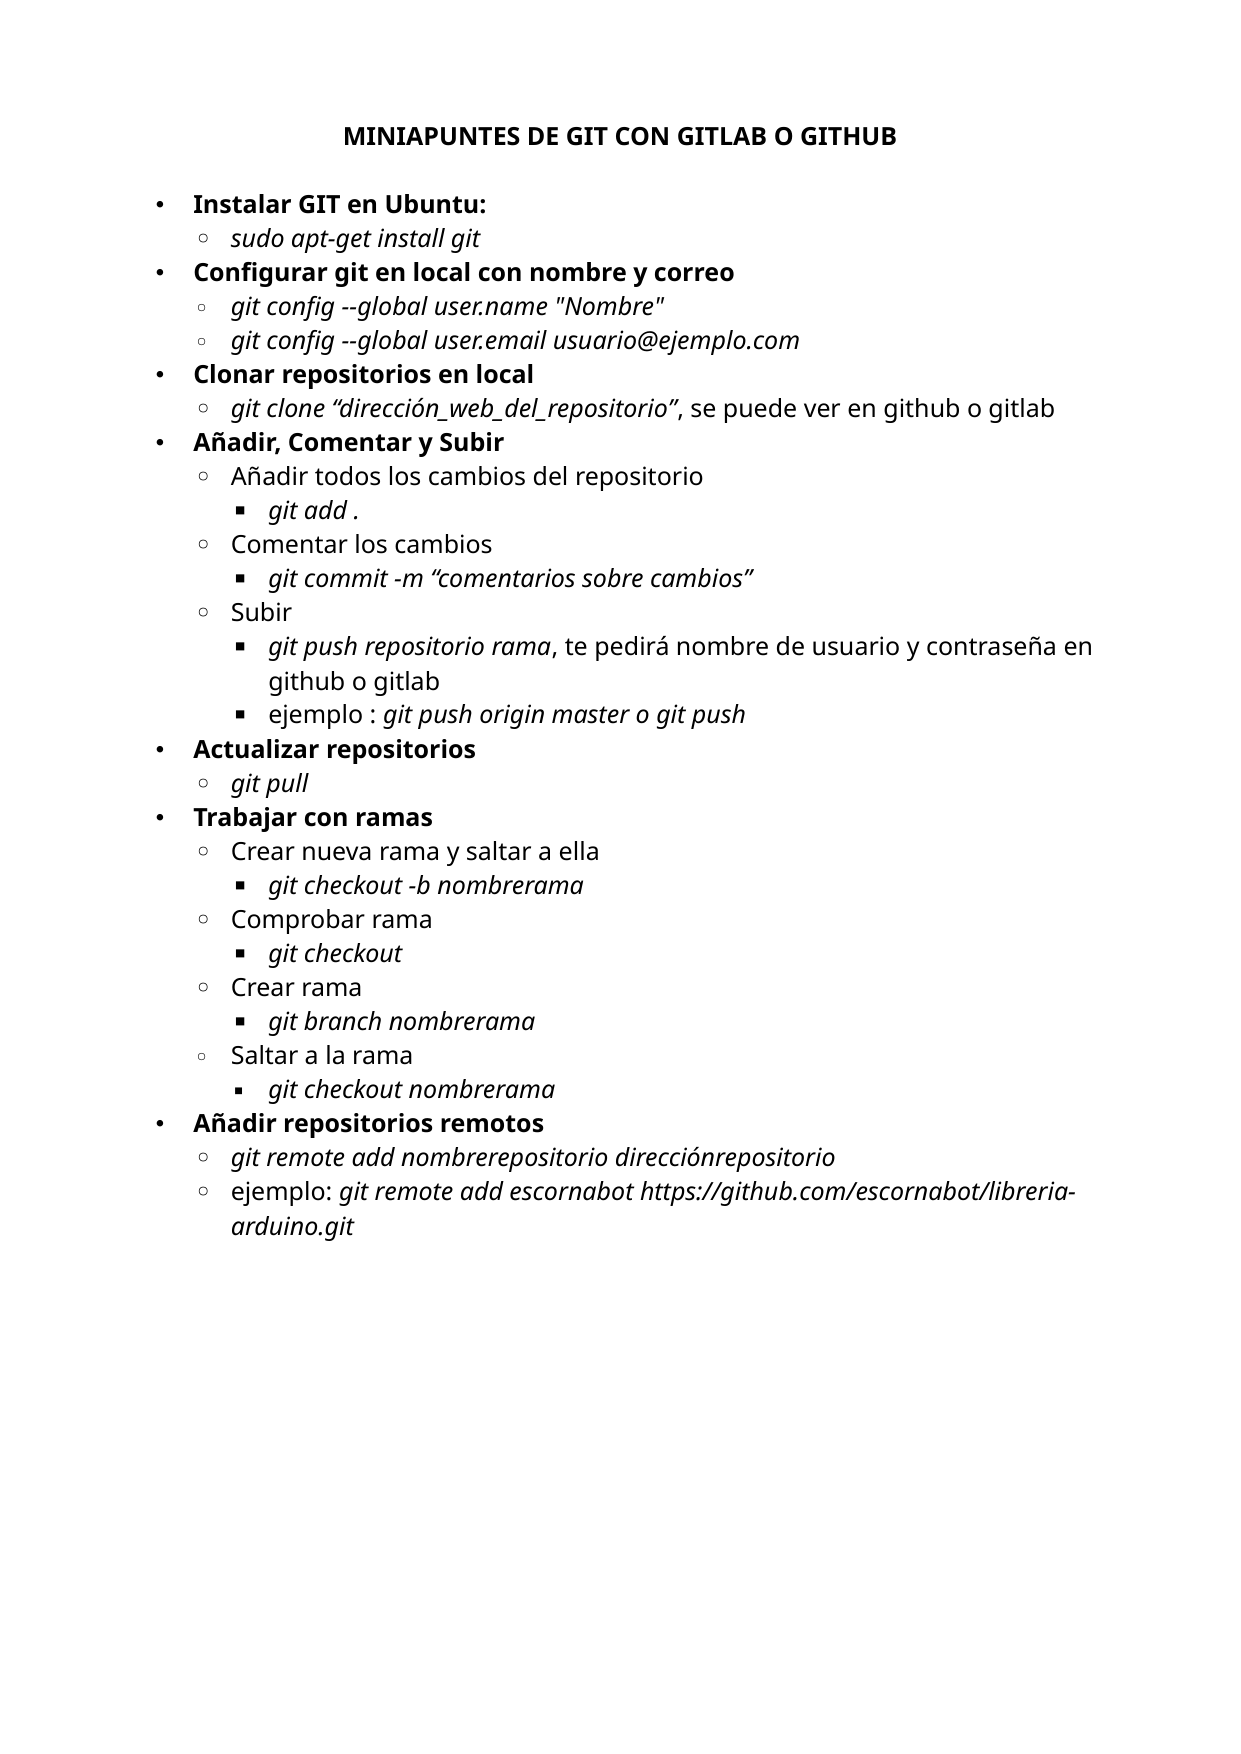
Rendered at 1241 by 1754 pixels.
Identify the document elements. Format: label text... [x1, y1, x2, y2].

list git checkout [231, 936, 1122, 970]
list git config --global user.name "Nombre" [193, 288, 1122, 322]
list sudo apt-get install git [193, 220, 1122, 254]
list Trabajar con ramas [156, 799, 1122, 833]
list Añadir repositorios remotos [156, 1106, 1122, 1140]
list git clone “dirección_web_del_repositorio”, se puede ver en github o gitlab [193, 391, 1122, 425]
list Actualizar repositorios [156, 731, 1122, 765]
list git pull [193, 765, 1122, 799]
list Instalar GIT en Ubuntu: [156, 186, 1122, 220]
list git config --global user.email usuario@ejemplo.com [193, 322, 1122, 357]
list Añadir, Comentar y Subir [156, 425, 1122, 459]
list Añadir todos los cambios del repositorio [193, 459, 1122, 493]
list Clonar repositorios en local [156, 357, 1122, 391]
list ejemplo: git remote add escornabot https://github.com/escornabot/libreria-arduino.git [193, 1174, 1122, 1242]
list Comprobar rama [193, 902, 1122, 936]
list git push repositorio rama, te pedirá nombre de usuario y contraseña en github o gitlab [231, 629, 1122, 697]
list git commit -m “comentarios sobre cambios” [231, 561, 1122, 595]
list git branch nombrerama [231, 1004, 1122, 1038]
list git remote add nombrerepositorio direcciónrepositorio [193, 1140, 1122, 1174]
list git add . [231, 493, 1122, 527]
list git checkout -b nombrerama [231, 867, 1122, 902]
list Crear nueva rama y saltar a ella [193, 833, 1122, 867]
list Comentar los cambios [193, 527, 1122, 561]
list git checkout nombrerama [231, 1072, 1122, 1106]
list Crear rama [193, 970, 1122, 1004]
list Subir [193, 595, 1122, 629]
list Saltar a la rama [193, 1038, 1122, 1072]
list Configurar git en local con nombre y correo [156, 254, 1122, 288]
text MINIAPUNTES DE GIT CON GITLAB O GITHUB [118, 118, 1122, 152]
list ejemplo : git push origin master o git push [231, 697, 1122, 731]
